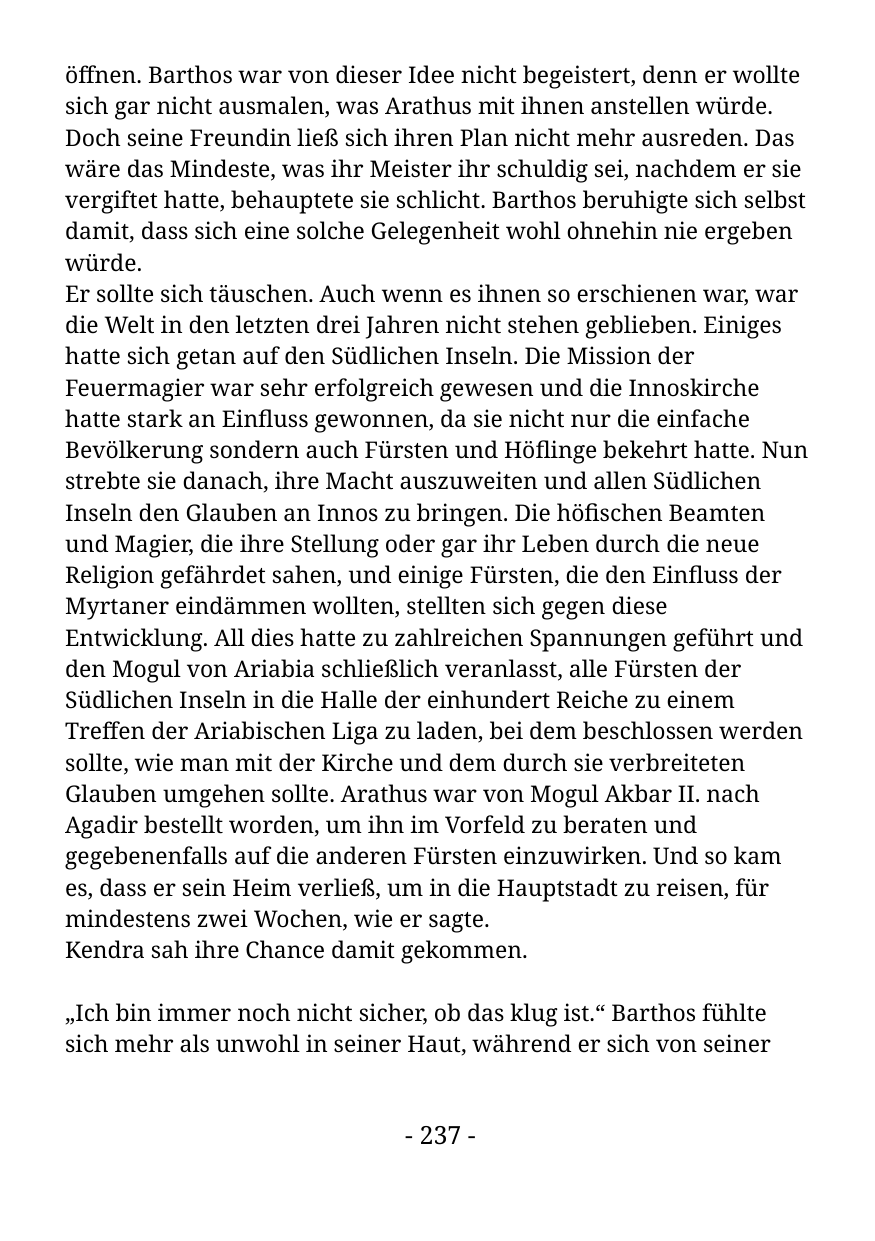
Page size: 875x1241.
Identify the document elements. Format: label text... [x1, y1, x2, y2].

text öffnen. Barthos war von dieser Idee nicht begeistert, denn er wollte sich gar nicht ausmalen, was Arathus mit ihnen anstellen würde. Doch seine Freundin ließ sich ihren Plan nicht mehr ausreden. Das wäre das Mindeste, was ihr Meister ihr schuldig sei, nachdem er sie vergiftet hatte, behauptete sie schlicht. Barthos beruhigte sich selbst damit, dass sich eine solche Gelegenheit wohl ohnehin nie ergeben würde. Er sollte sich täuschen. Auch wenn es ihnen so erschienen war, war die Welt in den letzten drei Jahren nicht stehen geblieben. Einiges hatte sich getan auf den Südlichen Inseln. Die Mission der Feuermagier war sehr erfolgreich gewesen und die Innoskirche hatte stark an Einfluss gewonnen, da sie nicht nur die einfache Bevölkerung sondern auch Fürsten und Höflinge bekehrt hatte. Nun strebte sie danach, ihre Macht auszuweiten und allen Südlichen Inseln den Glauben an Innos zu bringen. Die höfischen Beamten und Magier, die ihre Stellung oder gar ihr Leben durch die neue Religion gefährdet sahen, und einige Fürsten, die den Einfluss der Myrtaner eindämmen wollten, stellten sich gegen diese Entwicklung. All dies hatte zu zahlreichen Spannungen geführt und den Mogul von Ariabia schließlich veranlasst, alle Fürsten der Südlichen Inseln in die Halle der einhundert Reiche zu einem Treffen der Ariabischen Liga zu laden, bei dem beschlossen werden sollte, wie man mit der Kirche und dem durch sie verbreiteten Glauben umgehen sollte. Arathus war von Mogul Akbar II. nach Agadir bestellt worden, um ihn im Vorfeld zu beraten und gegebenenfalls auf die anderen Fürsten einzuwirken. Und so kam es, dass er sein Heim verließ, um in die Hauptstadt zu reisen, für mindestens zwei Wochen, wie er sagte. Kendra sah ihre Chance damit gekommen. „Ich bin immer noch nicht sicher, ob das klug ist.“ Barthos fühlte sich mehr als unwohl in seiner Haut, während er sich von seiner [65, 59, 809, 1059]
